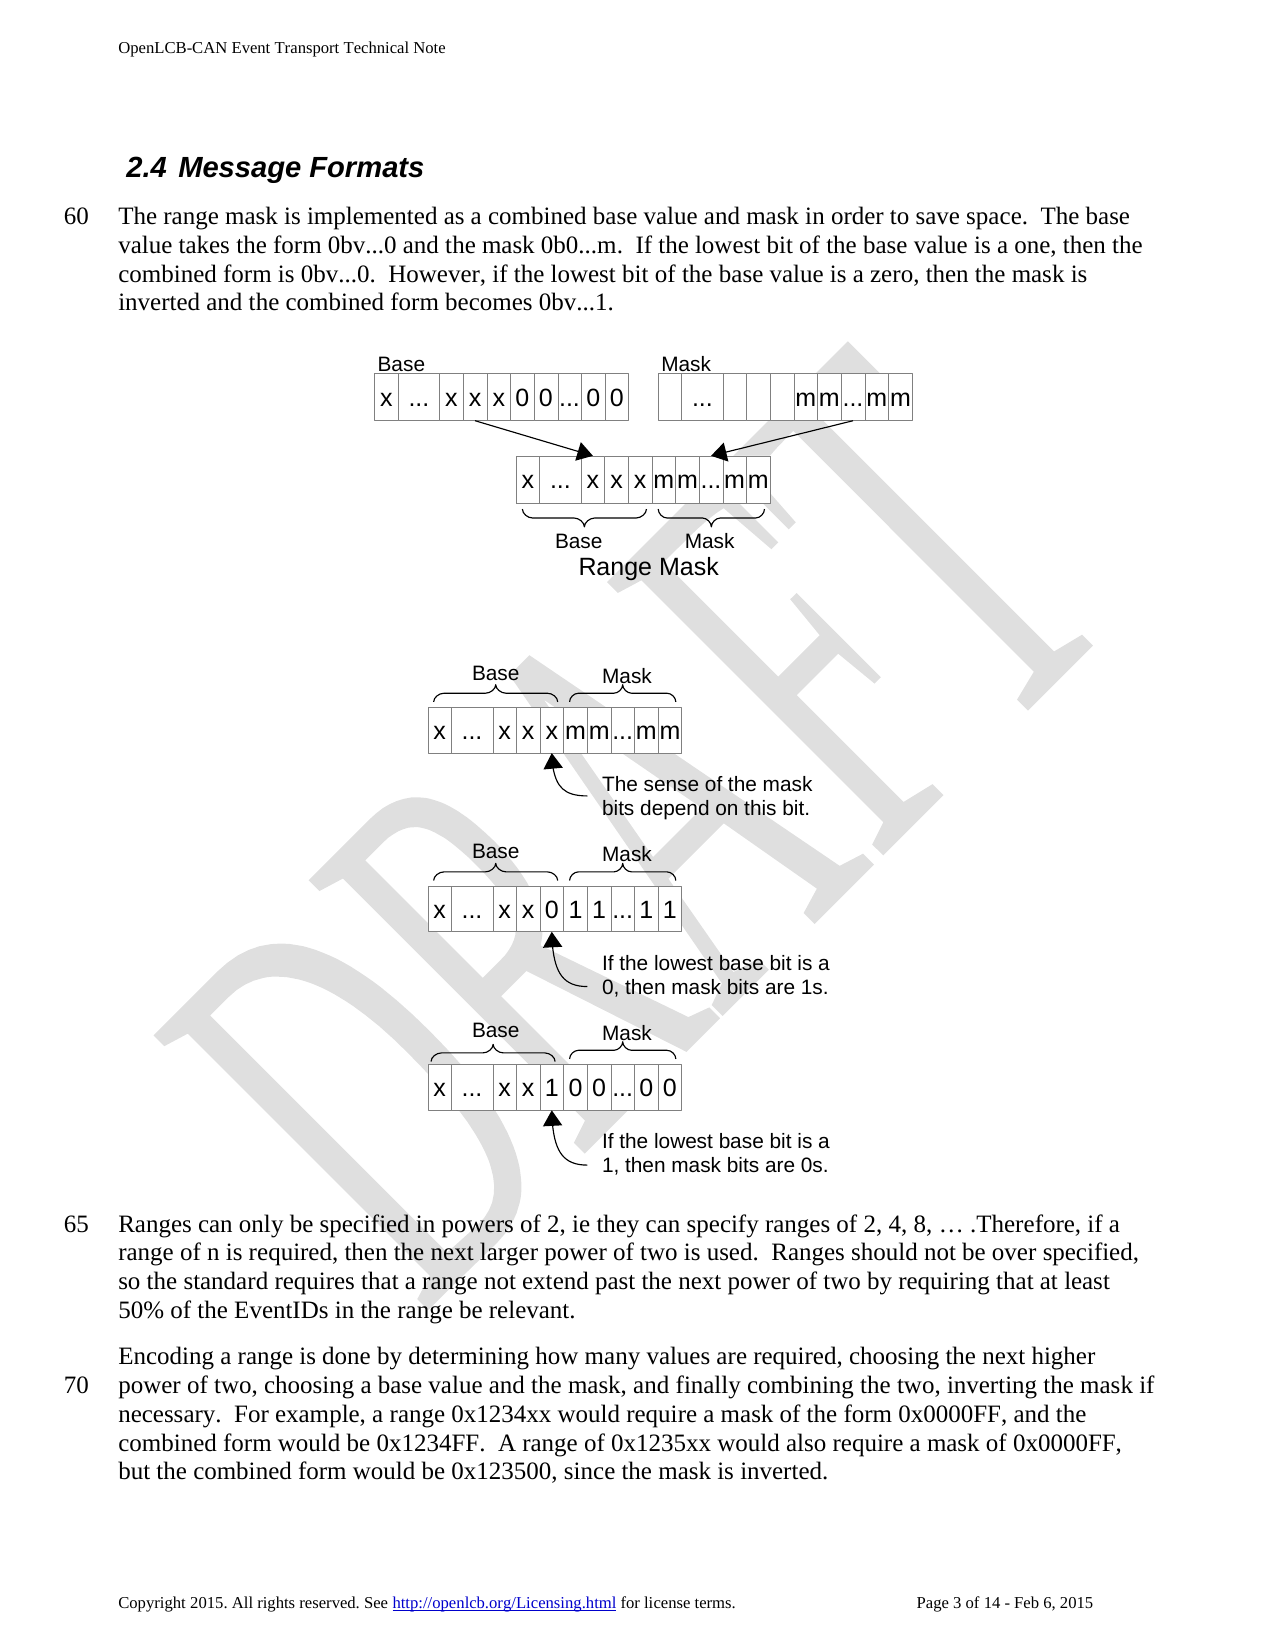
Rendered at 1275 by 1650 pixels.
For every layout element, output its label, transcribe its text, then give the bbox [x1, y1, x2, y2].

text Ranges can only be specified in powers of 2, ie they can specify ranges of 2, 4, 8, … .Therefore, if a range of n is required, then the next larger power of two is used. Ranges should not be over specified, so the standard requires that a range not extend past the next power of two by requiring that at least 50% of the EventIDs in the range be relevant. [118, 635, 1157, 1324]
text The range mask is implemented as a combined base value and mask in order to save space. The base value takes the form 0bv...0 and the mask 0b0...m. If the lowest bit of the base value is a one, then the combined form is 0bv...0. However, if the lowest bit of the base value is a zero, then the mask is inverted and the combined form becomes 0bv...1. [118, 201, 1157, 316]
text Encoding a range is done by determining how many values are required, choosing the next higher power of two, choosing a base value and the mask, and finally combining the two, inverting the mask if necessary. For example, a range 0x1234xx would require a mask of the form 0x0000FF, and the combined form would be 0x1234FF. A range of 0x1235xx would also require a mask of 0x0000FF, but the combined form would be 0x123500, since the mask is inverted. [118, 1341, 1157, 1485]
subtitle Message Formats [118, 150, 1157, 183]
